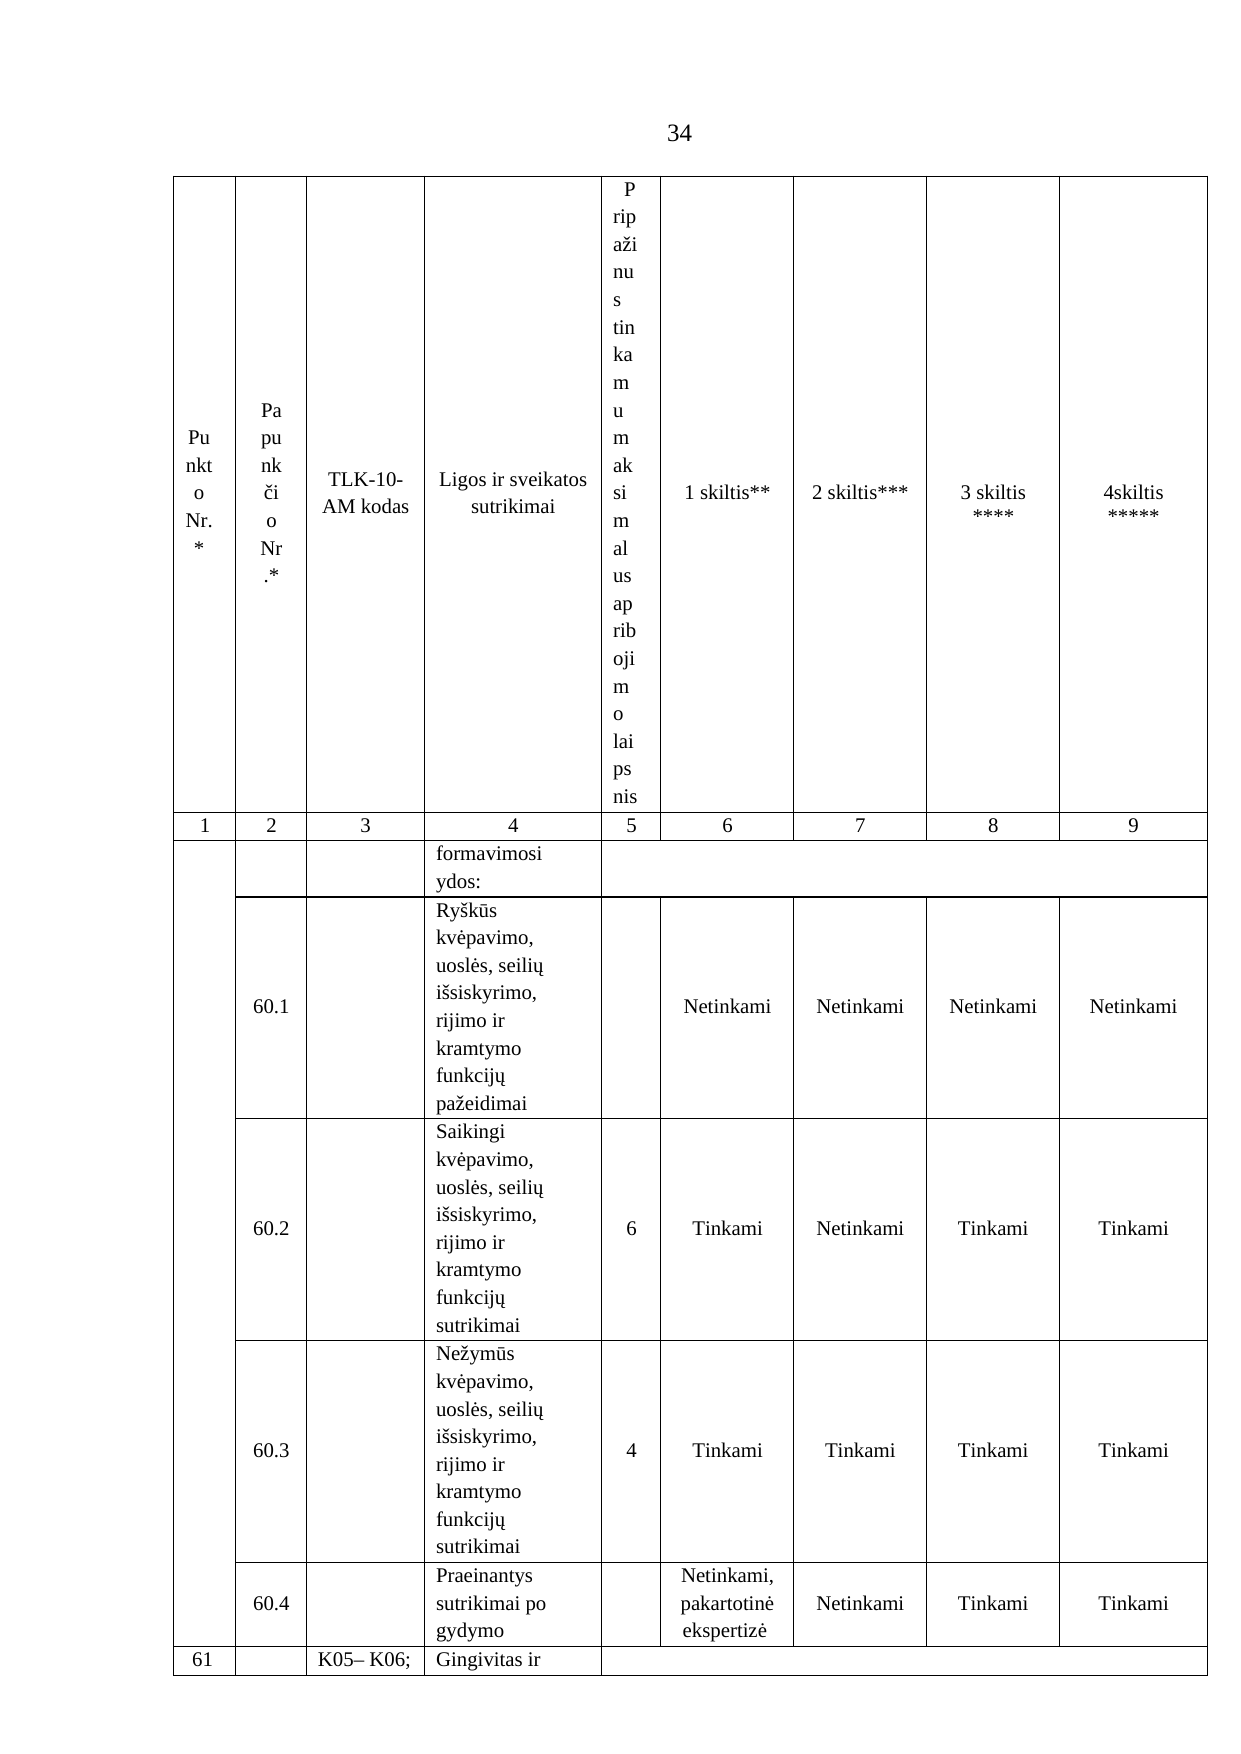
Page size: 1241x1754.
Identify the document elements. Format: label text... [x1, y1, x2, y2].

table_cell 3 [307, 813, 424, 840]
table_cell [602, 1563, 660, 1646]
table_cell [307, 1563, 424, 1646]
table_cell [602, 1647, 1207, 1674]
table_header 2 skiltis*** [794, 177, 926, 812]
table_cell Netinkami [794, 898, 926, 1118]
table_cell Tinkami [1060, 1119, 1207, 1340]
table_cell Tinkami [661, 1119, 793, 1340]
table_cell 8 [927, 813, 1059, 840]
table_cell 60.4 [236, 1563, 306, 1646]
table_cell 4 [425, 813, 601, 840]
table_cell 9 [1060, 813, 1207, 840]
table_cell Tinkami [927, 1119, 1059, 1340]
table_cell Ryškūs kvėpavimo, uoslės, seilių išsiskyrimo, rijimo ir kramtymo funkcijų pažeidimai [425, 898, 601, 1118]
table_cell 5 [602, 813, 660, 840]
table_cell 4 [602, 1341, 660, 1562]
table_cell [602, 841, 1207, 896]
table_cell Netinkami [927, 898, 1059, 1118]
table_cell 6 [602, 1119, 660, 1340]
table_header Pripažinus tinkamu maksimalus apribojimo laipsnis [602, 177, 660, 812]
table_cell 61 [174, 1647, 235, 1674]
table_cell 1 [174, 813, 235, 840]
table_cell [174, 841, 235, 1646]
table_cell Praeinantys sutrikimai po gydymo [425, 1563, 601, 1646]
table_cell Tinkami [927, 1341, 1059, 1562]
table_header 3 skiltis **** [927, 177, 1059, 812]
table_cell Netinkami [794, 1563, 926, 1646]
table_cell [307, 841, 424, 896]
table_cell [602, 898, 660, 1118]
table_cell Tinkami [927, 1563, 1059, 1646]
table_cell 7 [794, 813, 926, 840]
table_cell Gingivitas ir [425, 1647, 601, 1674]
table_cell K05– K06; [307, 1647, 424, 1674]
table_header Ligos ir sveikatos sutrikimai [425, 177, 601, 812]
table_cell 6 [661, 813, 793, 840]
table_cell 60.1 [236, 898, 306, 1118]
table_cell Netinkami [1060, 898, 1207, 1118]
table_cell [236, 841, 306, 896]
table_cell [307, 898, 424, 1118]
table_cell Netinkami, pakartotinė ekspertizė [661, 1563, 793, 1646]
table_cell Nežymūs kvėpavimo, uoslės, seilių išsiskyrimo, rijimo ir kramtymo funkcijų sutrikimai [425, 1341, 601, 1562]
table_cell Saikingi kvėpavimo, uoslės, seilių išsiskyrimo, rijimo ir kramtymo funkcijų sutrikimai [425, 1119, 601, 1340]
table_cell Tinkami [1060, 1341, 1207, 1562]
table_cell [307, 1119, 424, 1340]
table_cell Netinkami [661, 898, 793, 1118]
table_cell 2 [236, 813, 306, 840]
table_cell Tinkami [1060, 1563, 1207, 1646]
table_cell [236, 1647, 306, 1674]
table_cell Tinkami [794, 1341, 926, 1562]
table_cell 60.2 [236, 1119, 306, 1340]
table_header 4skiltis ***** [1060, 177, 1207, 812]
table_cell Tinkami [661, 1341, 793, 1562]
table_header Papunkčio Nr.* [236, 177, 306, 812]
table_cell Netinkami [794, 1119, 926, 1340]
table_header Punkto Nr.* [174, 177, 235, 812]
table_header TLK-10-AM kodas [307, 177, 424, 812]
table_cell formavimosi ydos: [425, 841, 601, 896]
table_cell 60.3 [236, 1341, 306, 1562]
table_cell [307, 1341, 424, 1562]
table_header 1 skiltis** [661, 177, 793, 812]
